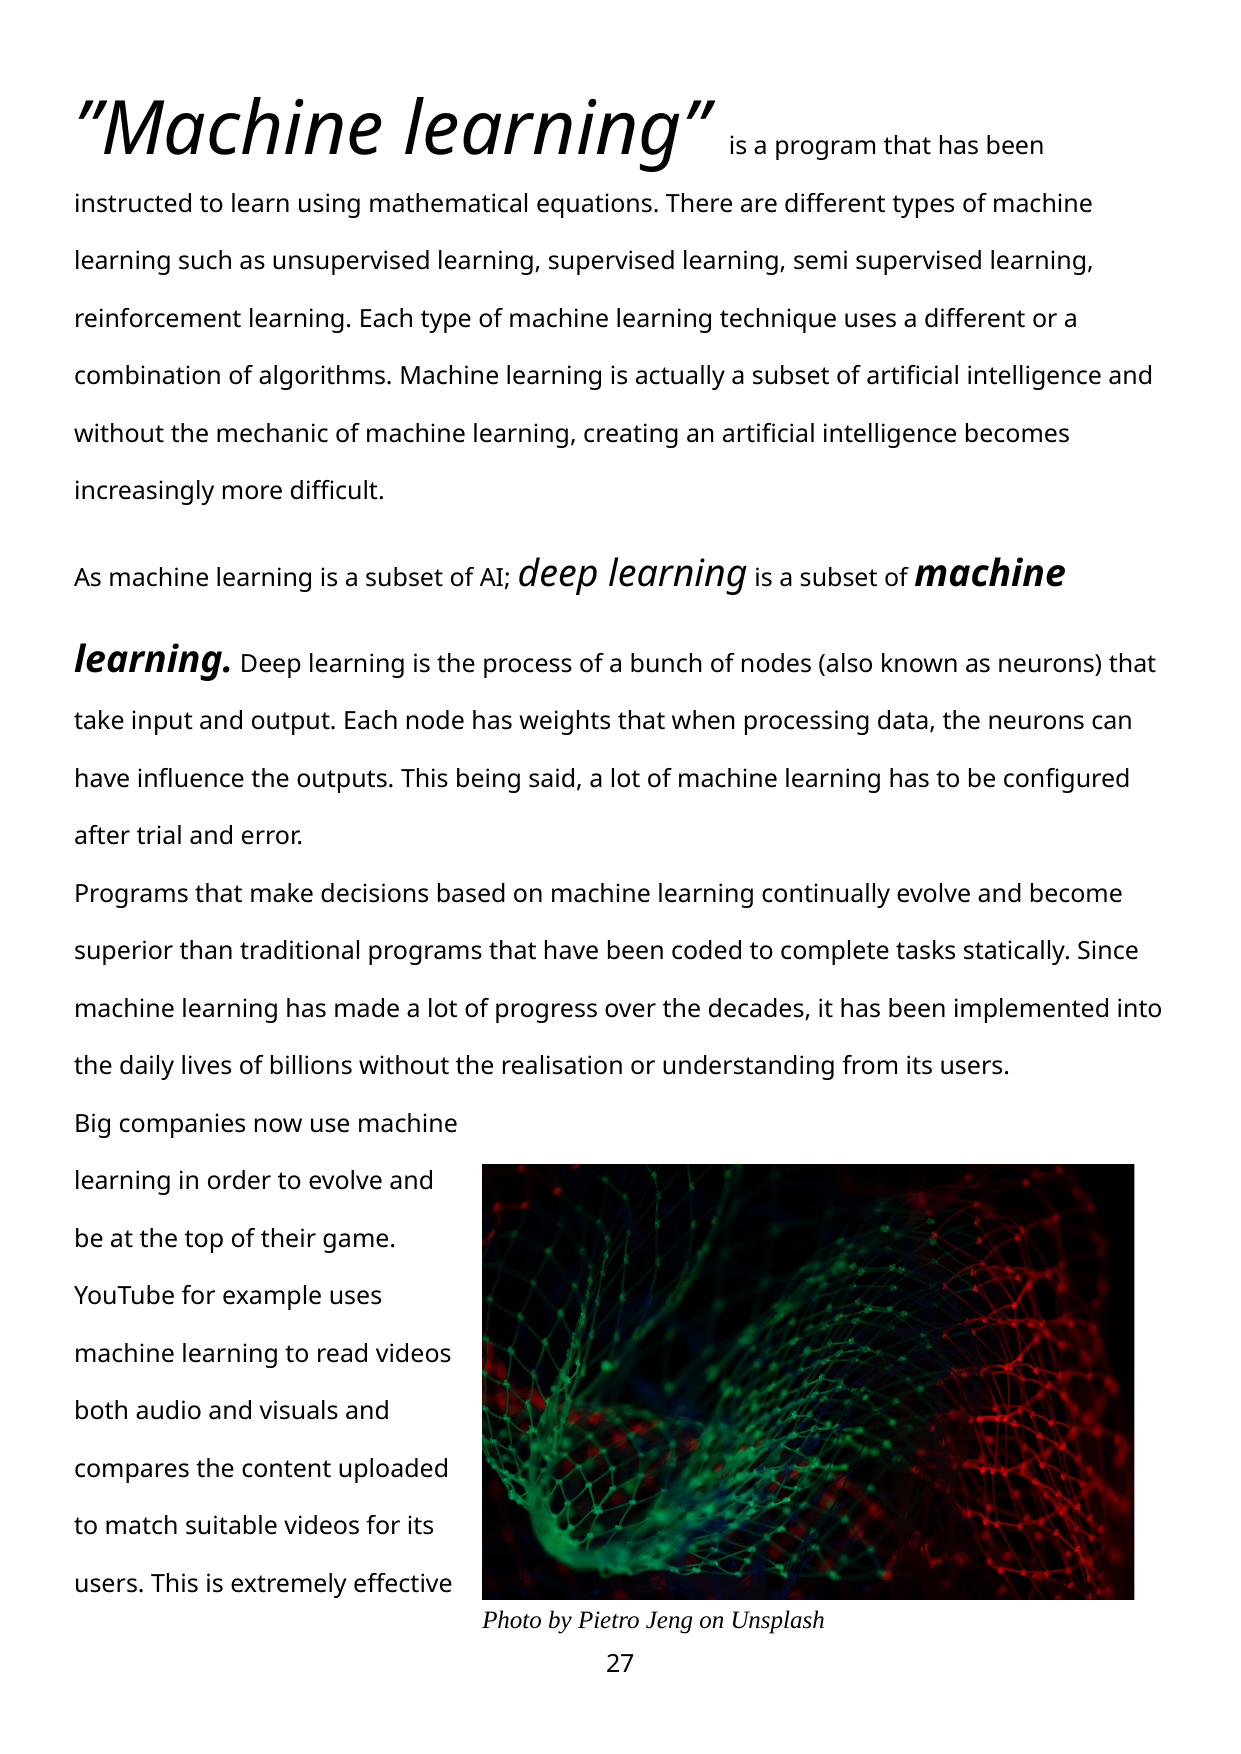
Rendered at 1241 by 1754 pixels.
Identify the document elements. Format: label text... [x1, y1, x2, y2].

text [482, 1157, 1134, 1164]
text Big companies now use machine learning in order to evolve and be at the top of their game. YouTube for example uses machine learning to read videos both audio and visuals and compares the content uploaded to match suitable videos for its users. This is extremely effective [74, 1102, 1166, 1599]
text Photo by Pietro Jeng on Unsplash [482, 1600, 1134, 1634]
text As machine learning is a subset of AI; deep learning is a subset of machine learning. Deep learning is the process of a bunch of nodes (also known as neurons) that take input and output. Each node has weights that when processing data, the neurons can have influence the outputs. This being said, a lot of machine learning has to be configured after trial and error. [74, 527, 1166, 852]
picture [482, 1164, 1135, 1600]
text Programs that make decisions based on machine learning continually evolve and become superior than traditional programs that have been coded to complete tasks statically. Since machine learning has made a lot of progress over the decades, it has been implemented into the daily lives of billions without the realisation or understanding from its users. [74, 872, 1166, 1082]
text ”Machine learning” is a program that has been instructed to learn using mathematical equations. There are different types of machine learning such as unsupervised learning, supervised learning, semi supervised learning, reinforcement learning. Each type of machine learning technique uses a different or a combination of algorithms. Machine learning is actually a subset of artificial intelligence and without the mechanic of machine learning, creating an artificial intelligence becomes increasingly more difficult. [74, 74, 1166, 507]
